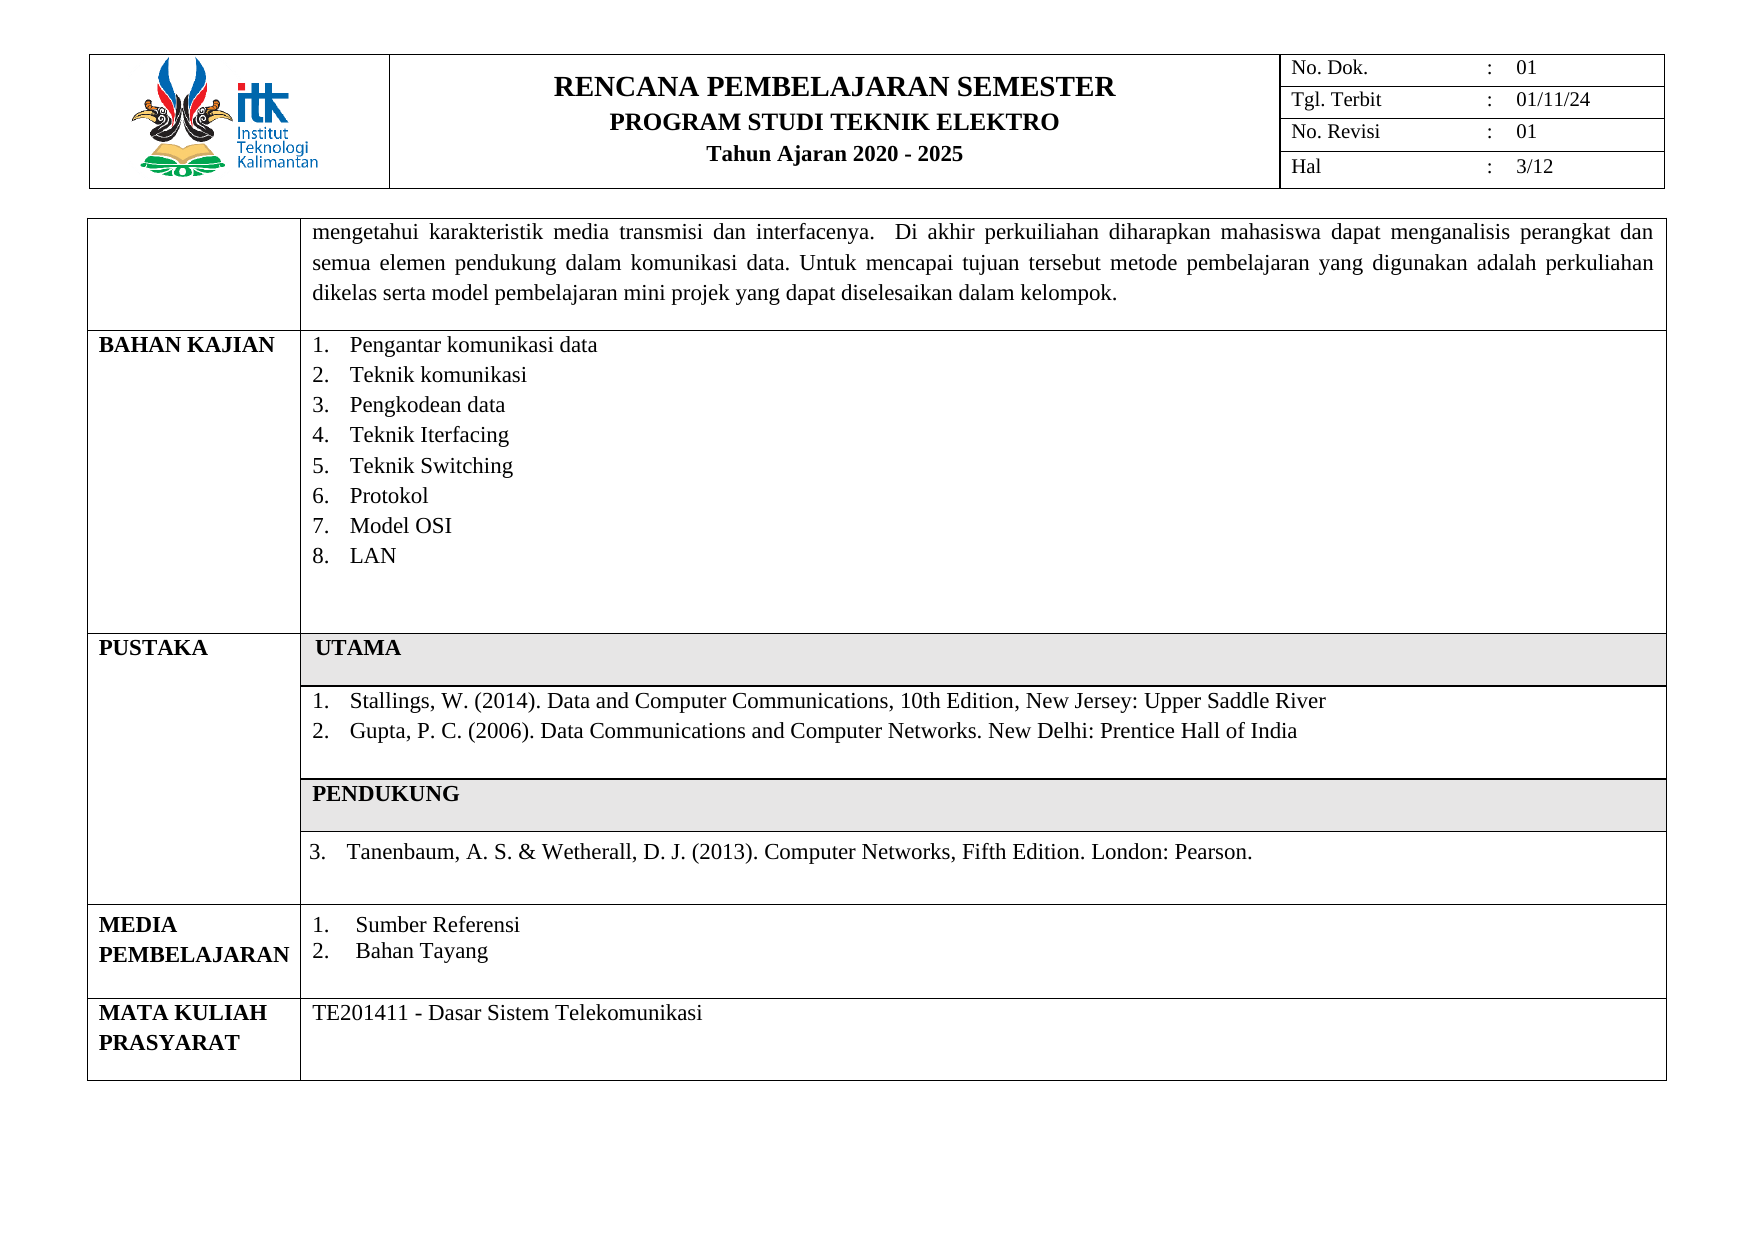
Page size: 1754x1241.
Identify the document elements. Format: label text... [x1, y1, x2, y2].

table_cell Tanenbaum, A. S. & Wetherall, D. J. (2013). Computer Networks, Fifth Edition. London: Pearson. [301, 832, 1666, 904]
table_cell Sumber Referensi Bahan Tayang [301, 905, 1666, 998]
table_cell PENDUKUNG [301, 780, 1666, 831]
table_cell mengetahui karakteristik media transmisi dan interfacenya. Di akhir perkuiliahan diharapkan mahasiswa dapat menganalisis perangkat dan semua elemen pendukung dalam komunikasi data. Untuk mencapai tujuan tersebut metode pembelajaran yang digunakan adalah perkuliahan dikelas serta model pembelajaran mini projek yang dapat diselesaikan dalam kelompok. [301, 219, 1666, 330]
table_cell UTAMA [301, 634, 1666, 685]
table_cell MEDIA PEMBELAJARAN [88, 905, 300, 998]
table_cell [88, 219, 300, 330]
table_cell Stallings, W. (2014). Data and Computer Communications, 10th Edition, New Jersey: Upper Saddle River Gupta, P. C. (2006). Data Communications and Computer Networks. New Delhi: Prentice Hall of India [301, 687, 1666, 778]
table_cell PUSTAKA [88, 634, 300, 904]
table_cell MATA KULIAH PRASYARAT [88, 999, 300, 1080]
table_cell Pengantar komunikasi data Teknik komunikasi Pengkodean data Teknik Iterfacing Teknik Switching Protokol Model OSI LAN [301, 331, 1666, 633]
picture [127, 55, 322, 181]
table_cell TE201411 - Dasar Sistem Telekomunikasi [301, 999, 1666, 1080]
table_cell BAHAN KAJIAN [88, 331, 300, 633]
